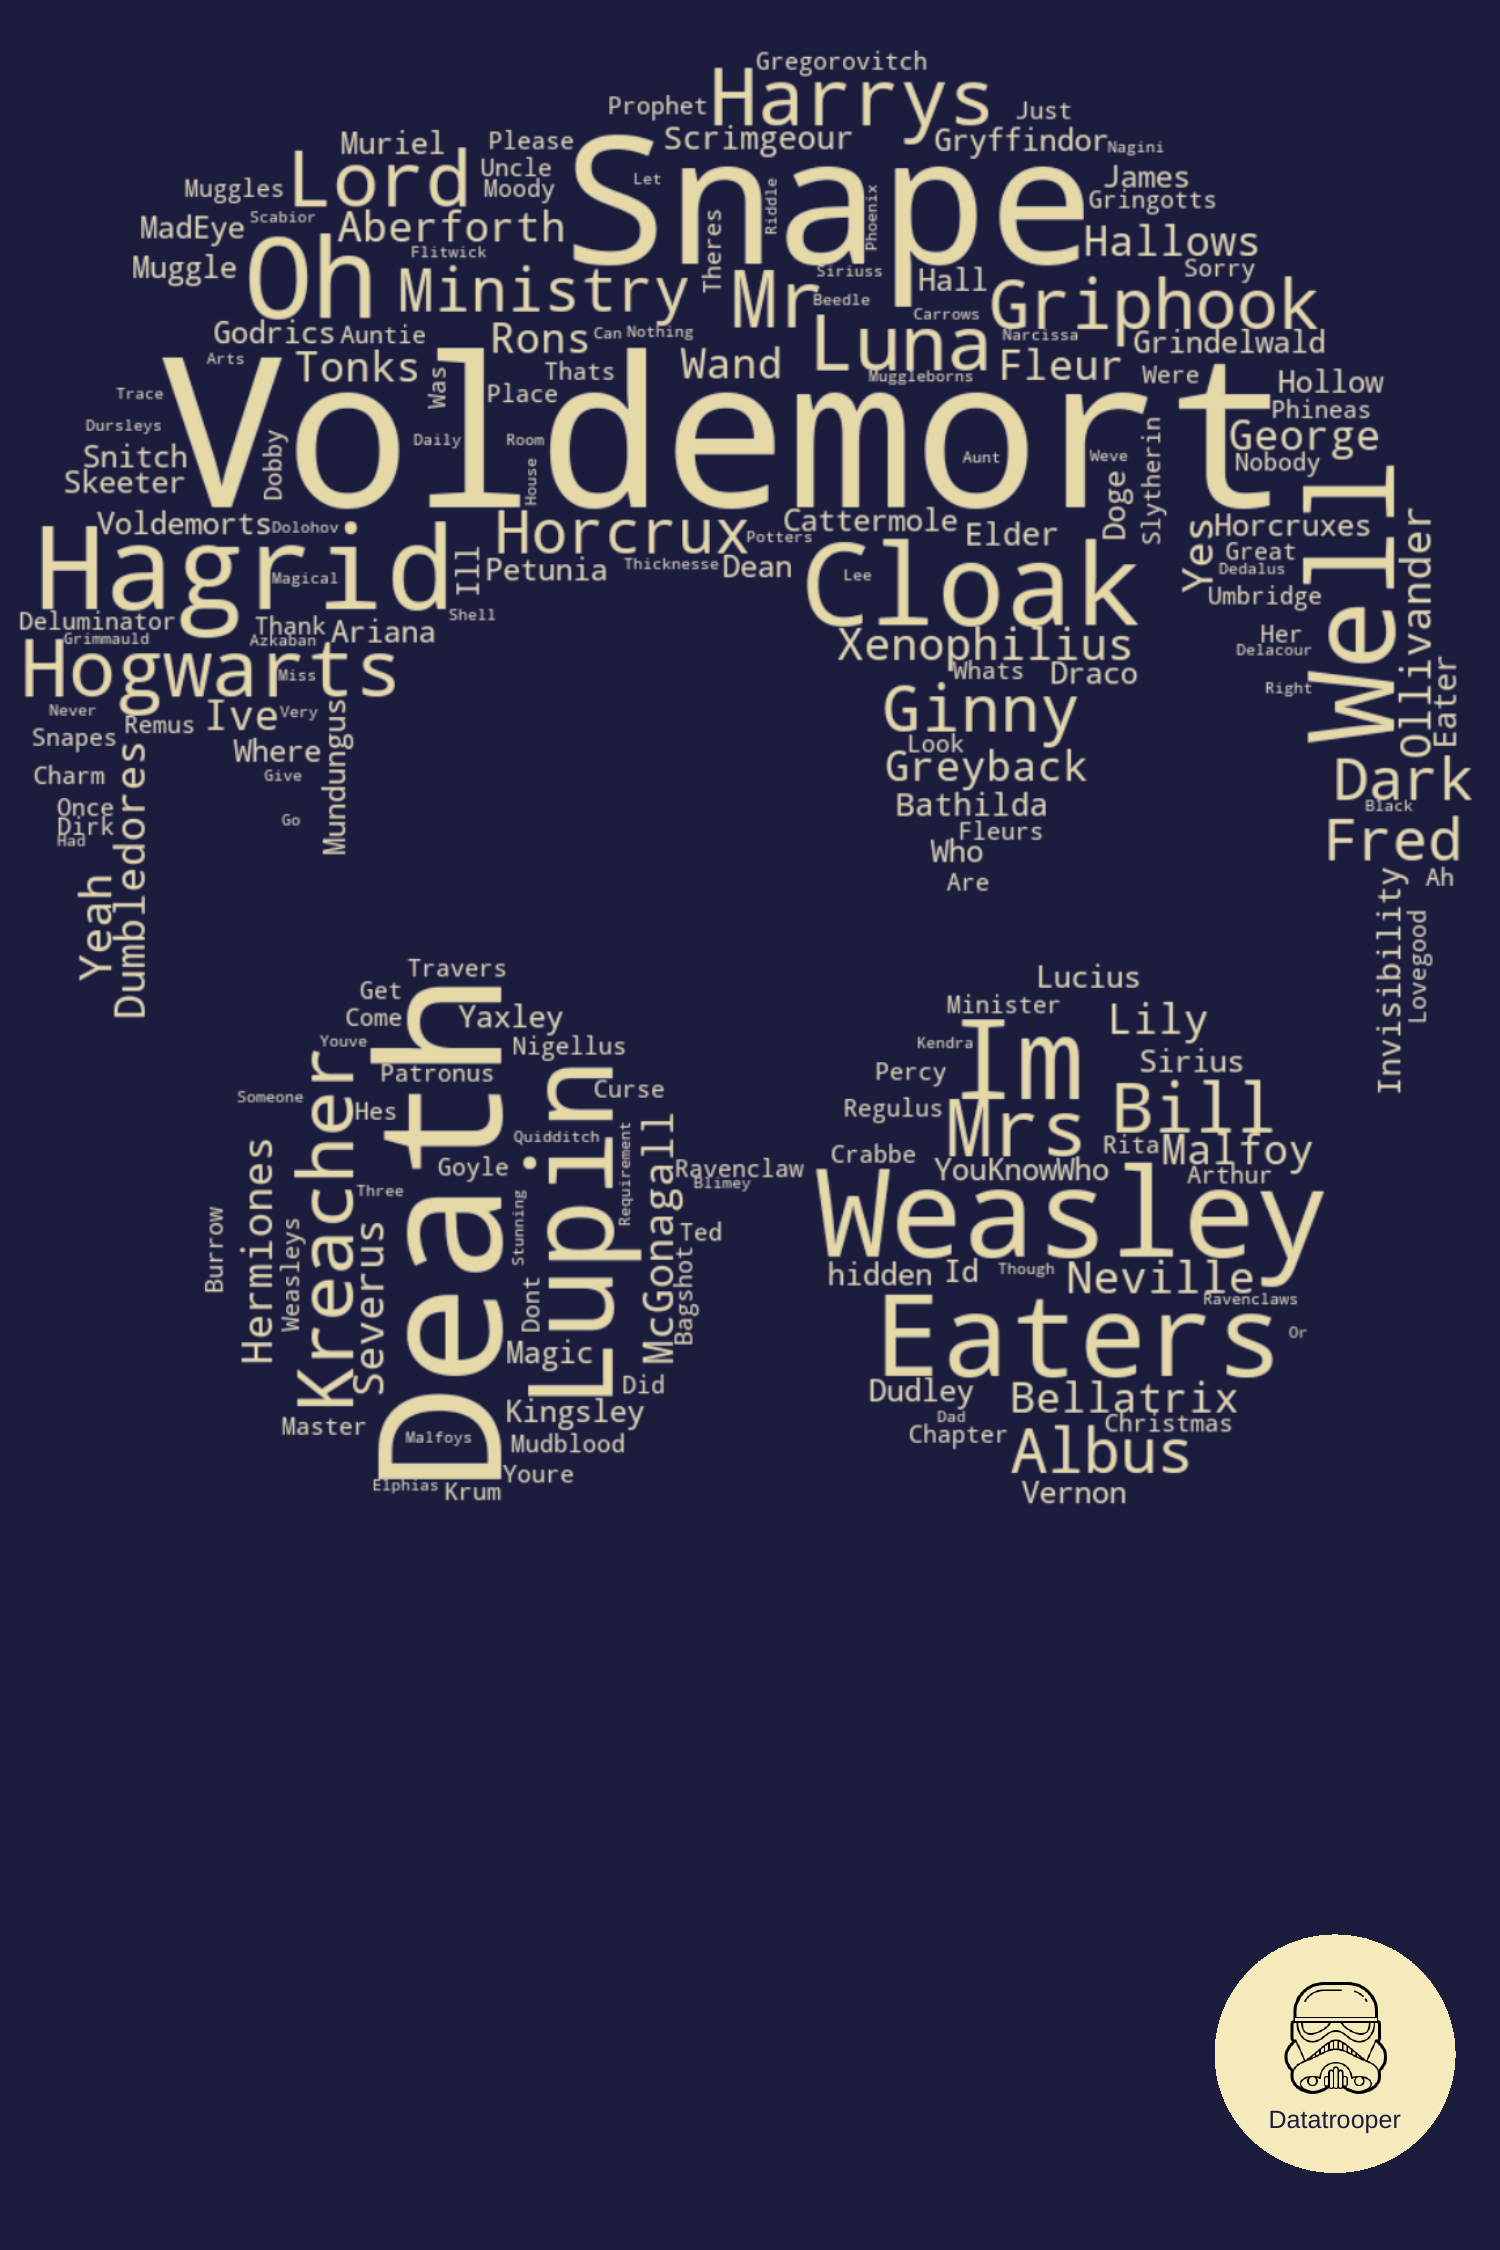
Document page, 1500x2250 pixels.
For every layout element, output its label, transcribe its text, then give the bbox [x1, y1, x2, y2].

picture [1260, 1962, 1411, 2097]
text_box Datatrooper [1260, 2097, 1411, 2143]
picture [0, 44, 1500, 1524]
text_box [1215, 1934, 1456, 2173]
